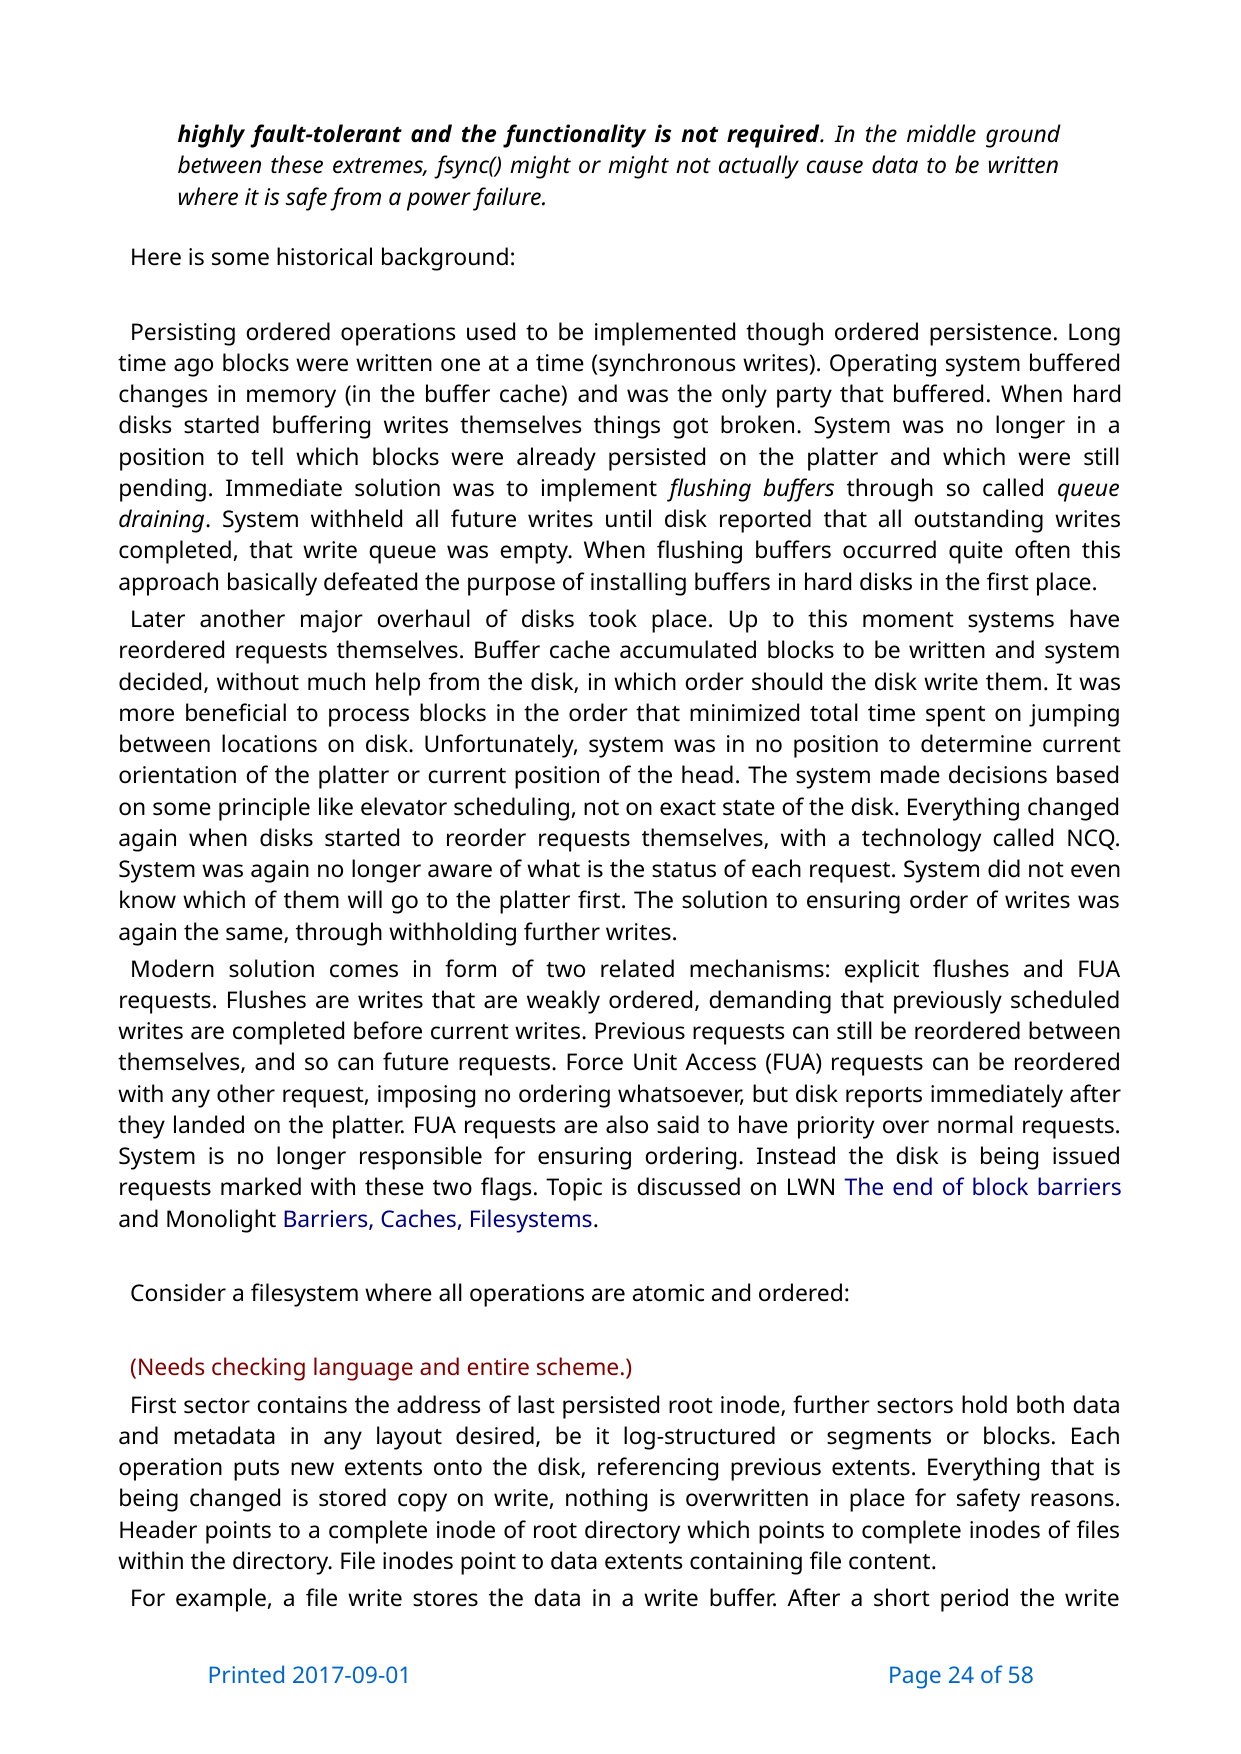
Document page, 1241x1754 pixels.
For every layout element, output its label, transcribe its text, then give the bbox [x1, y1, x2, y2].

text Persisting ordered operations used to be implemented though ordered persistence. Long time ago blocks were written one at a time (synchronous writes). Operating system buffered changes in memory (in the buffer cache) and was the only party that buffered. When hard disks started buffering writes themselves things got broken. System was no longer in a position to tell which blocks were already persisted on the platter and which were still pending. Immediate solution was to implement flushing buffers through so called queue draining. System withheld all future writes until disk reported that all outstanding writes completed, that write queue was empty. When flushing buffers occurred quite often this approach basically defeated the purpose of installing buffers in hard disks in the first place. [118, 316, 1122, 597]
text Here is some historical background: [118, 241, 1122, 273]
text Modern solution comes in form of two related mechanisms: explicit flushes and FUA requests. Flushes are writes that are weakly ordered, demanding that previously scheduled writes are completed before current writes. Previous requests can still be reordered between themselves, and so can future requests. Force Unit Access (FUA) requests can be reordered with any other request, imposing no ordering whatsoever, but disk reports immediately after they landed on the platter. FUA requests are also said to have priority over normal requests. System is no longer responsible for ensuring ordering. Instead the disk is being issued requests marked with these two flags. Topic is discussed on LWN The end of block barriers and Monolight Barriers, Caches, Filesystems. [118, 953, 1122, 1234]
text Later another major overhaul of disks took place. Up to this moment systems have reordered requests themselves. Buffer cache accumulated blocks to be written and system decided, without much help from the disk, in which order should the disk write them. It was more beneficial to process blocks in the order that minimized total time spent on jumping between locations on disk. Unfortunately, system was in no position to determine current orientation of the platter or current position of the head. The system made decisions based on some principle like elevator scheduling, not on exact state of the disk. Everything changed again when disks started to reorder requests themselves, with a technology called NCQ. System was again no longer aware of what is the status of each request. System did not even know which of them will go to the platter first. The solution to ensuring order of writes was again the same, through withholding further writes. [118, 603, 1122, 947]
text highly fault-tolerant and the functionality is not required. In the middle ground between these extremes, fsync() might or might not actually cause data to be written where it is safe from a power failure. [177, 118, 1063, 212]
text (Needs checking language and entire scheme.) [118, 1351, 1122, 1383]
text For example, a file write stores the data in a write buffer. After a short period the write [118, 1582, 1122, 1613]
text Consider a filesystem where all operations are atomic and ordered: [118, 1277, 1122, 1308]
text First sector contains the address of last persisted root inode, further sectors hold both data and metadata in any layout desired, be it log-structured or segments or blocks. Each operation puts new extents onto the disk, referencing previous extents. Everything that is being changed is stored copy on write, nothing is overwritten in place for safety reasons. Header points to a complete inode of root directory which points to complete inodes of files within the directory. File inodes point to data extents containing file content. [118, 1388, 1122, 1576]
